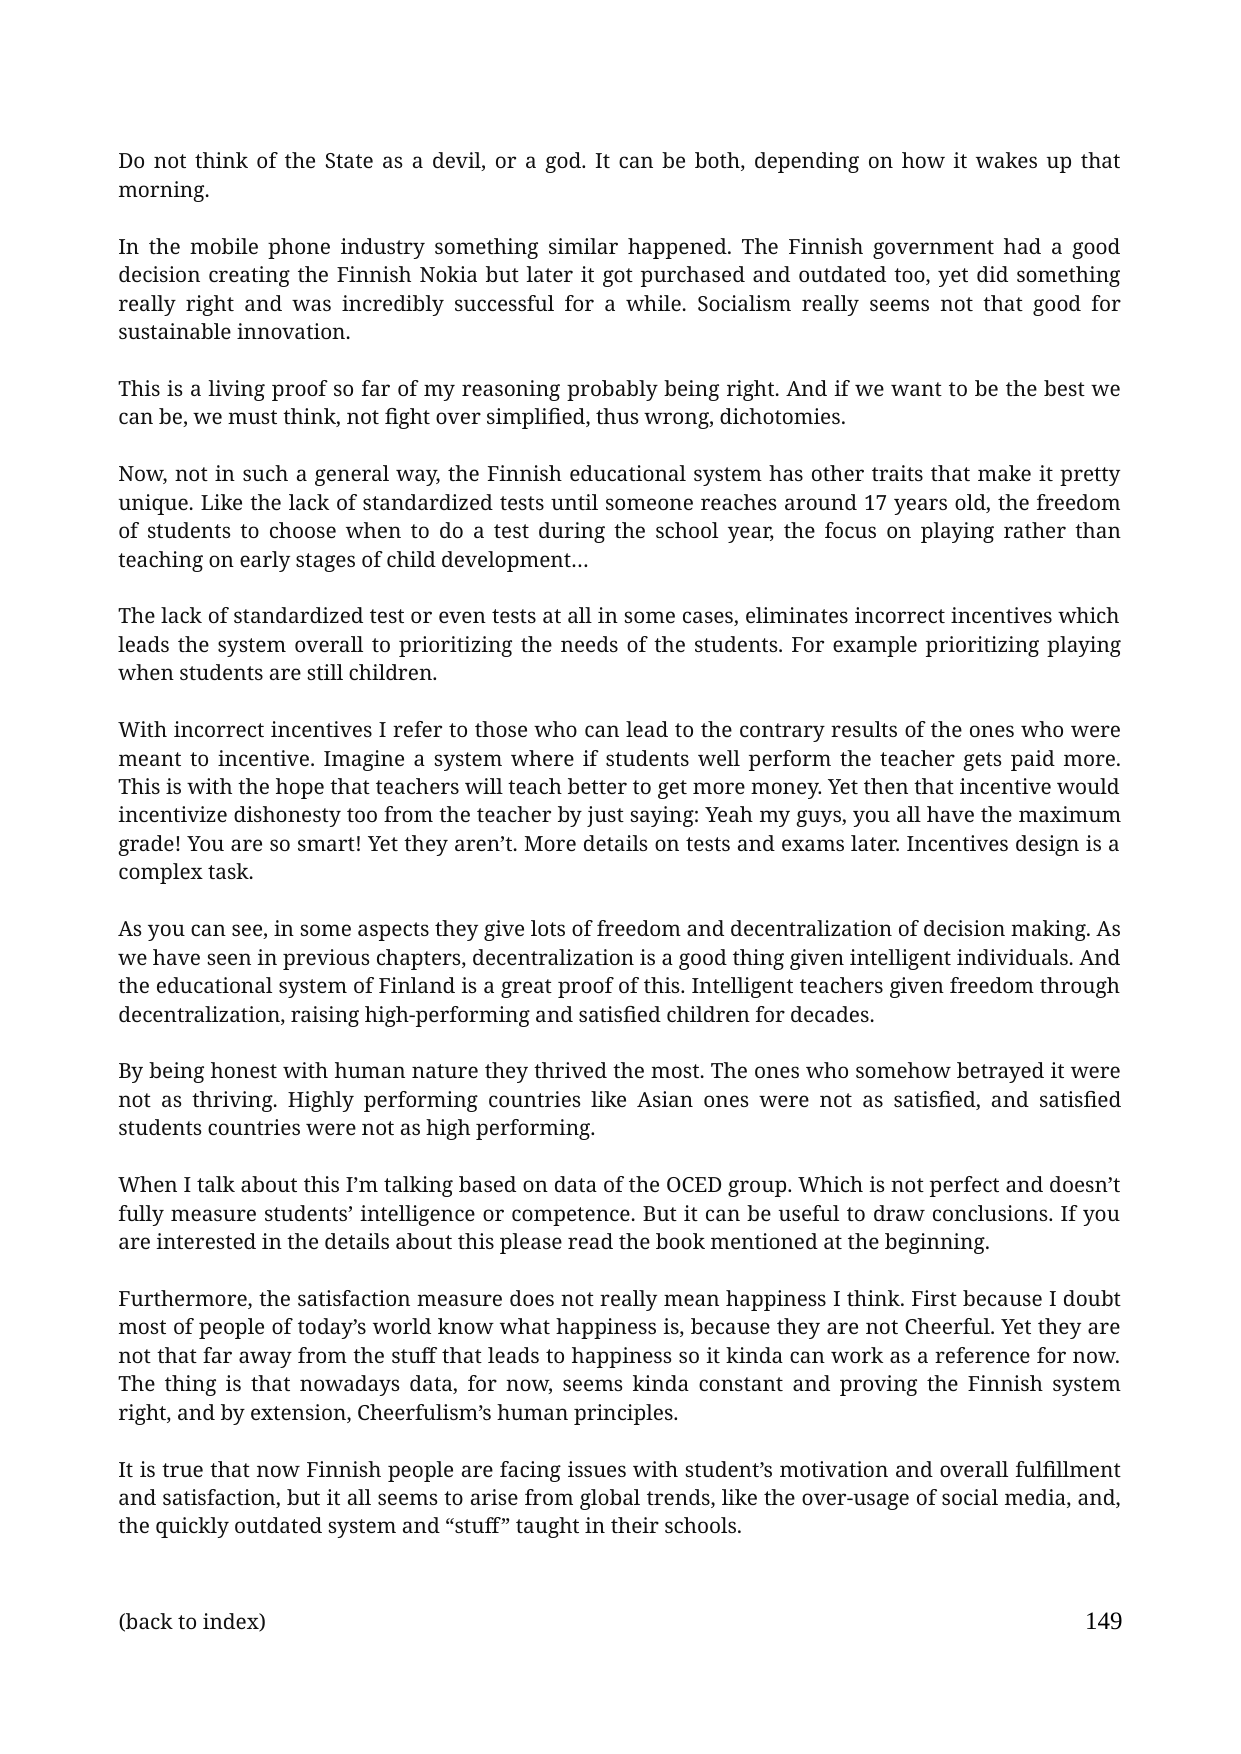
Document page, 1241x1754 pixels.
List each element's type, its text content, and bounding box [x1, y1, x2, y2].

text With incorrect incentives I refer to those who can lead to the contrary results of the ones who were meant to incentive. Imagine a system where if students well perform the teacher gets paid more. This is with the hope that teachers will teach better to get more money. Yet then that incentive would incentivize dishonesty too from the teacher by just saying: Yeah my guys, you all have the maximum grade! You are so smart! Yet they aren’t. More details on tests and exams later. Incentives design is a complex task. [118, 715, 1122, 886]
text The lack of standardized test or even tests at all in some cases, eliminates incorrect incentives which leads the system overall to prioritizing the needs of the students. For example prioritizing playing when students are still children. [118, 602, 1122, 687]
text Do not think of the State as a devil, or a god. It can be both, depending on how it wakes up that morning. [118, 147, 1122, 203]
text Furthermore, the satisfaction measure does not really mean happiness I think. First because I doubt most of people of today’s world know what happiness is, because they are not Cheerful. Yet they are not that far away from the stuff that leads to happiness so it kinda can work as a reference for now. The thing is that nowadays data, for now, seems kinda constant and proving the Finnish system right, and by extension, Cheerfulism’s human principles. [118, 1284, 1122, 1426]
text Now, not in such a general way, the Finnish educational system has other traits that make it pretty unique. Like the lack of standardized tests until someone reaches around 17 years old, the freedom of students to choose when to do a test during the school year, the focus on playing rather than teaching on early stages of child development… [118, 459, 1122, 573]
text This is a living proof so far of my reasoning probably being right. And if we want to be the best we can be, we must think, not fight over simplified, thus wrong, dichotomies. [118, 374, 1122, 431]
text When I talk about this I’m talking based on data of the OCED group. Which is not perfect and doesn’t fully measure students’ intelligence or competence. But it can be useful to draw conclusions. If you are interested in the details about this please read the book mentioned at the beginning. [118, 1170, 1122, 1256]
text As you can see, in some aspects they give lots of freedom and decentralization of decision making. As we have seen in previous chapters, decentralization is a good thing given intelligent individuals. And the educational system of Finland is a great proof of this. Intelligent teachers given freedom through decentralization, raising high-performing and satisfied children for decades. [118, 914, 1122, 1028]
text It is true that now Finnish people are facing issues with student’s motivation and overall fulfillment and satisfaction, but it all seems to arise from global trends, like the over-usage of social media, and, the quickly outdated system and “stuff” taught in their schools. [118, 1455, 1122, 1540]
text By being honest with human nature they thrived the most. The ones who somehow betrayed it were not as thriving. Highly performing countries like Asian ones were not as satisfied, and satisfied students countries were not as high performing. [118, 1057, 1122, 1142]
text In the mobile phone industry something similar happened. The Finnish government had a good decision creating the Finnish Nokia but later it got purchased and outdated too, yet did something really right and was incredibly successful for a while. Socialism really seems not that good for sustainable innovation. [118, 232, 1122, 346]
